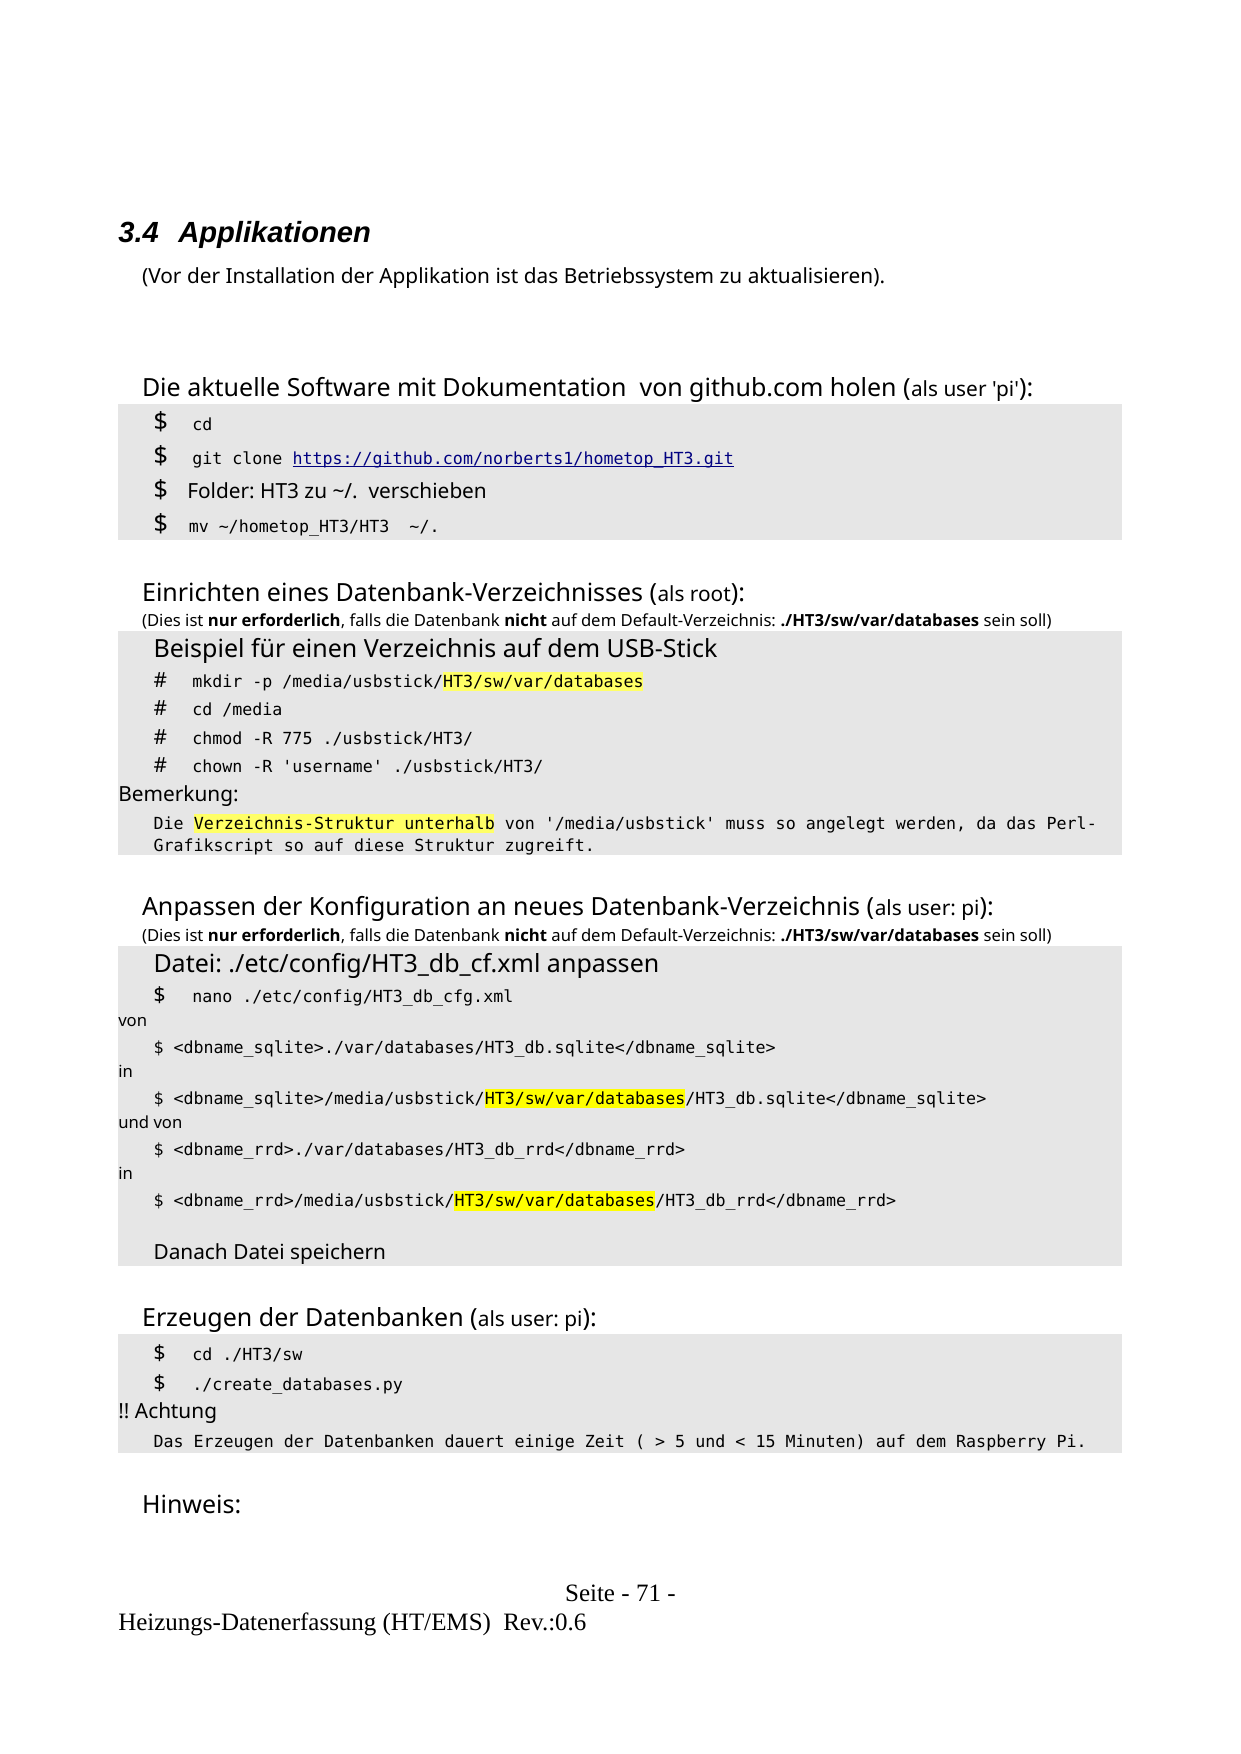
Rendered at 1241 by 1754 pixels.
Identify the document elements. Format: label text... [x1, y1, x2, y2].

text von [118, 1008, 1122, 1031]
text Die aktuelle Software mit Dokumentation von github.com holen (als user 'pi'): [142, 370, 1122, 404]
text # cd /media [118, 693, 1122, 722]
text Anpassen der Konfiguration an neues Datenbank-Verzeichnis (als user: pi): (Dies ist nur erforderlich, falls die Datenbank nicht auf dem Default-Verzeichnis: ./HT3/sw/var/databases sein soll) [142, 889, 1122, 946]
text (Vor der Installation der Applikation ist das Betriebssystem zu aktualisieren). [142, 261, 1122, 289]
text Grafikscript so auf diese Struktur zugreift. [118, 836, 1122, 855]
text $ cd [118, 404, 1122, 438]
text # chmod -R 775 ./usbstick/HT3/ [118, 722, 1122, 750]
text $ cd ./HT3/sw [118, 1334, 1122, 1368]
text Bemerkung: [118, 779, 1122, 807]
text $ Folder: HT3 zu ~/. verschieben $ mv ~/hometop_HT3/HT3 ~/. [118, 472, 1122, 540]
subtitle Applikationen [118, 215, 1122, 248]
text Einrichten eines Datenbank-Verzeichnisses (als root): (Dies ist nur erforderlich, falls die Datenbank nicht auf dem Default-Verzeichnis: ./HT3/sw/var/databases sein soll) [142, 574, 1122, 631]
text Erzeugen der Datenbanken (als user: pi): [142, 1300, 1122, 1334]
text $ <dbname_rrd>./var/databases/HT3_db_rrd</dbname_rrd> [118, 1133, 1122, 1162]
text $ ./create_databases.py [118, 1368, 1122, 1396]
text $ <dbname_sqlite>/media/usbstick/HT3/sw/var/databases/HT3_db.sqlite</dbname_sqlite> [118, 1082, 1122, 1111]
text $ <dbname_sqlite>./var/databases/HT3_db.sqlite</dbname_sqlite> [118, 1031, 1122, 1059]
text in [118, 1059, 1122, 1082]
text !! Achtung [118, 1396, 1122, 1425]
text $ git clone https://github.com/norberts1/hometop_HT3.git [118, 438, 1122, 472]
text # chown -R 'username' ./usbstick/HT3/ [118, 750, 1122, 779]
text Beispiel für einen Verzeichnis auf dem USB-Stick [118, 631, 1122, 665]
text Die Verzeichnis-Struktur unterhalb von '/media/usbstick' muss so angelegt werden, da das Perl- [118, 807, 1122, 836]
text # mkdir -p /media/usbstick/HT3/sw/var/databases [118, 665, 1122, 693]
text $ <dbname_rrd>/media/usbstick/HT3/sw/var/databases/HT3_db_rrd</dbname_rrd> [118, 1184, 1122, 1213]
text Das Erzeugen der Datenbanken dauert einige Zeit ( > 5 und < 15 Minuten) auf dem Raspberry Pi. [118, 1425, 1122, 1453]
text und von [118, 1111, 1122, 1133]
text Danach Datei speichern [118, 1237, 1122, 1266]
text Hinweis: [142, 1487, 1122, 1521]
text in [118, 1162, 1122, 1184]
text Datei: ./etc/config/HT3_db_cf.xml anpassen [118, 946, 1122, 980]
text $ nano ./etc/config/HT3_db_cfg.xml [118, 980, 1122, 1008]
